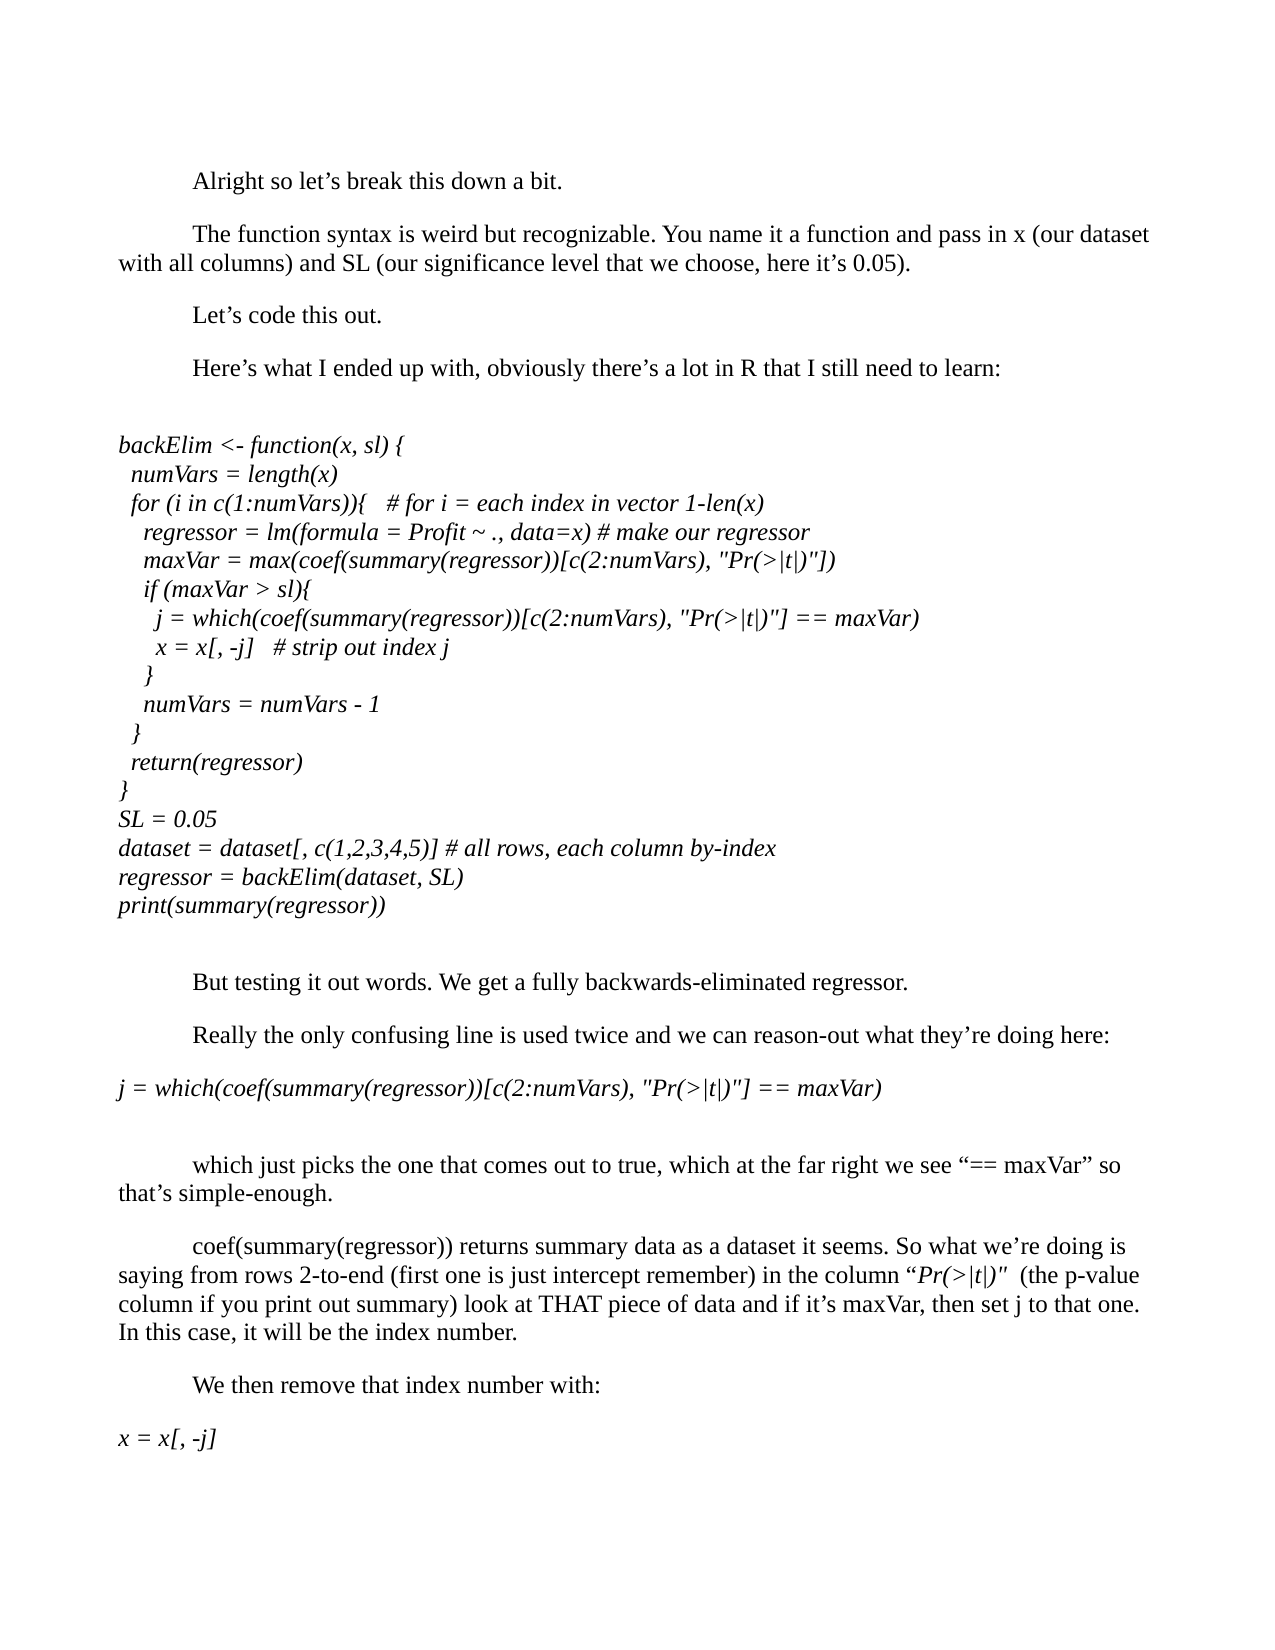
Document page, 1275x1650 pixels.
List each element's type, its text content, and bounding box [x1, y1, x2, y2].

text Here’s what I ended up with, obviously there’s a lot in R that I still need to learn: [118, 353, 1157, 382]
text coef(summary(regressor)) returns summary data as a dataset it seems. So what we’re doing is saying from rows 2-to-end (first one is just intercept remember) in the column “Pr(>|t|)" (the p-value column if you print out summary) look at THAT piece of data and if it’s maxVar, then set j to that one. In this case, it will be the index number. [118, 1231, 1157, 1346]
text numVars = numVars - 1 [118, 689, 1157, 718]
text Let’s code this out. [118, 301, 1157, 329]
text x = x[, -j] # strip out index j [118, 632, 1157, 660]
text which just picks the one that comes out to true, which at the far right we see “== maxVar” so that’s simple-enough. [118, 1150, 1157, 1207]
text Really the only confusing line is used twice and we can reason-out what they’re doing here: [118, 1020, 1157, 1049]
text if (maxVar > sl){ [118, 574, 1157, 603]
text SL = 0.05 [118, 804, 1157, 833]
text numVars = length(x) [118, 459, 1157, 488]
text maxVar = max(coef(summary(regressor))[c(2:numVars), "Pr(>|t|)"]) [118, 545, 1157, 574]
text j = which(coef(summary(regressor))[c(2:numVars), "Pr(>|t|)"] == maxVar) [118, 603, 1157, 632]
text } [118, 775, 1157, 804]
text But testing it out words. We get a fully backwards-eliminated regressor. [118, 967, 1157, 996]
text print(summary(regressor)) [118, 890, 1157, 919]
text The function syntax is weird but recognizable. You name it a function and pass in x (our dataset with all columns) and SL (our significance level that we choose, here it’s 0.05). [118, 219, 1157, 277]
text Alright so let’s break this down a bit. [118, 166, 1157, 195]
text x = x[, -j] [118, 1423, 1157, 1452]
text return(regressor) [118, 747, 1157, 775]
text for (i in c(1:numVars)){ # for i = each index in vector 1-len(x) [118, 488, 1157, 517]
text regressor = lm(formula = Profit ~ ., data=x) # make our regressor [118, 517, 1157, 545]
text j = which(coef(summary(regressor))[c(2:numVars), "Pr(>|t|)"] == maxVar) [118, 1073, 1157, 1102]
text } [118, 718, 1157, 747]
text } [118, 660, 1157, 689]
text regressor = backElim(dataset, SL) [118, 862, 1157, 890]
text backElim <- function(x, sl) { [118, 430, 1157, 459]
text We then remove that index number with: [118, 1370, 1157, 1399]
text dataset = dataset[, c(1,2,3,4,5)] # all rows, each column by-index [118, 833, 1157, 862]
